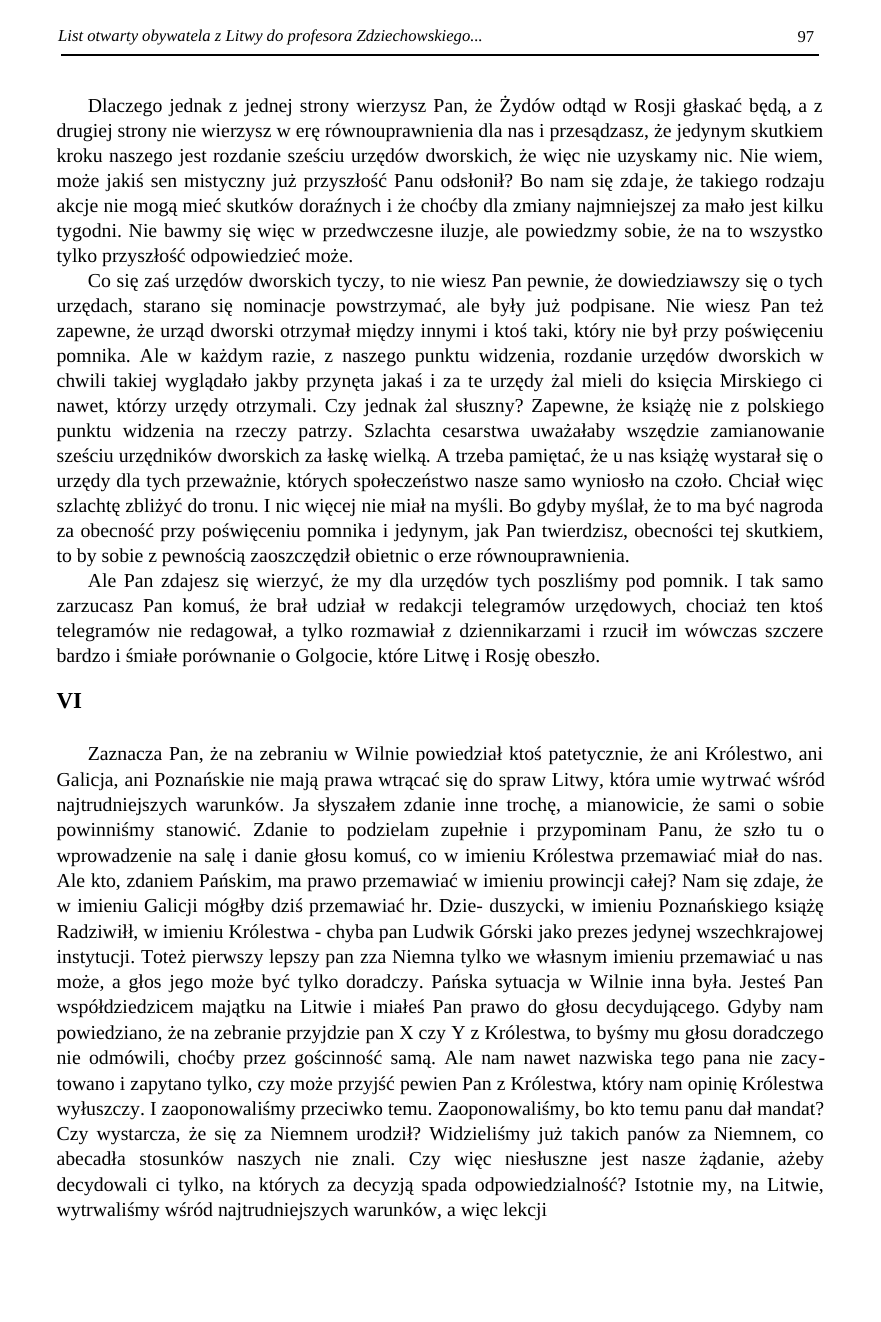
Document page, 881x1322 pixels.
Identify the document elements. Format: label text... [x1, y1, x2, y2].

subtitle VI [56, 688, 825, 713]
text 97 [797, 26, 821, 46]
text Dlaczego jednak z jednej strony wierzysz Pan, że Żydów odtąd w Rosji głaskać będą, a z drugiej strony nie wierzysz w erę równouprawnienia dla nas i przesądzasz, że jedynym skutkiem kroku naszego jest rozdanie sześciu urzędów dworskich, że więc nie uzyskamy nic. Nie wiem, może jakiś sen mistyczny już przyszłość Panu odsłonił? Bo nam się zda­je, że takiego rodzaju akcje nie mogą mieć skutków doraźnych i że choćby dla zmiany najmniejszej za mało jest kilku tygodni. Nie bawmy się więc w przedwczesne iluzje, ale powiedzmy sobie, że na to wszystko tylko przyszłość odpowiedzieć może. [56, 94, 825, 267]
text Co się zaś urzędów dworskich tyczy, to nie wiesz Pan pewnie, że dowiedziawszy się o tych urzędach, starano się nominacje powstrzymać, ale były już podpisane. Nie wiesz Pan też zapewne, że urząd dworski otrzymał między innymi i ktoś taki, który nie był przy poświęceniu pomnika. Ale w każdym razie, z naszego punktu widzenia, rozdanie urzędów dworskich w chwili takiej wyglądało jakby przynęta jakaś i za te urzędy żal mieli do księcia Mirskiego ci nawet, którzy urzędy otrzymali. Czy jednak żal słuszny? Zapewne, że książę nie z polskiego punktu widzenia na rzeczy patrzy. Szlachta cesar­stwa uważałaby wszędzie zamianowanie sześciu urzędników dworskich za łaskę wielką. A trzeba pamiętać, że u nas książę wystarał się o urzędy dla tych przeważnie, których społeczeństwo nasze samo wyniosło na czoło. Chciał więc szlachtę zbliżyć do tronu. I nic więcej nie miał na myśli. Bo gdyby myślał, że to ma być nagroda za obecność przy poświęceniu pomnika i jedynym, jak Pan twierdzisz, obecności tej skutkiem, to by sobie z pewnością zaoszczędził obietnic o erze równouprawnienia. [56, 269, 825, 567]
text List otwarty obywatela z Litwy do profesora Zdziechowskiego... [58, 26, 536, 45]
text Ale Pan zdajesz się wierzyć, że my dla urzędów tych poszliśmy pod pomnik. I tak samo zarzucasz Pan komuś, że brał udział w redakcji telegramów urzędowych, chociaż ten ktoś telegramów nie redagował, a tylko rozmawiał z dziennikarzami i rzucił im wówczas szczere bardzo i śmiałe porównanie o Golgocie, które Litwę i Rosję obeszło. [56, 569, 825, 667]
text Zaznacza Pan, że na zebraniu w Wilnie powiedział ktoś patetycznie, że ani Królestwo, ani Galicja, ani Poznańskie nie mają prawa wtrącać się do spraw Litwy, która umie wy­trwać wśród najtrudniejszych warunków. Ja słyszałem zdanie inne trochę, a mianowicie, że sami o sobie powinniśmy stanowić. Zdanie to podzielam zupełnie i przypominam Panu, że szło tu o wprowadzenie na salę i danie głosu komuś, co w imieniu Królestwa przemawiać miał do nas. Ale kto, zdaniem Pańskim, ma prawo przemawiać w imieniu prowincji całej? Nam się zdaje, że w imieniu Galicji mógłby dziś przemawiać hr. Dzie- duszycki, w imieniu Poznańskiego książę Radziwiłł, w imieniu Królestwa - chyba pan Ludwik Górski jako prezes jedynej wszechkrajowej instytucji. Toteż pierwszy lepszy pan zza Niemna tylko we własnym imieniu przemawiać u nas może, a głos jego może być tylko doradczy. Pańska sytuacja w Wilnie inna była. Jesteś Pan współdziedzicem majątku na Litwie i miałeś Pan prawo do głosu decydującego. Gdyby nam powiedziano, że na zebranie przyjdzie pan X czy Y z Królestwa, to byśmy mu głosu doradczego nie odmówili, choćby przez gościnność samą. Ale nam nawet nazwiska tego pana nie zacy­towano i zapytano tylko, czy może przyjść pewien Pan z Królestwa, który nam opinię Królestwa wyłuszczy. I zaoponowaliśmy przeciwko temu. Zaoponowaliśmy, bo kto temu panu dał mandat? Czy wystarcza, że się za Niemnem urodził? Widzieliśmy już takich panów za Niemnem, co abecadła stosunków naszych nie znali. Czy więc niesłuszne jest nasze żądanie, ażeby decydowali ci tylko, na których za decyzją spada odpowiedzialność? Istotnie my, na Litwie, wytrwaliśmy wśród najtrudniejszych warunków, a więc lekcji [56, 742, 825, 1221]
